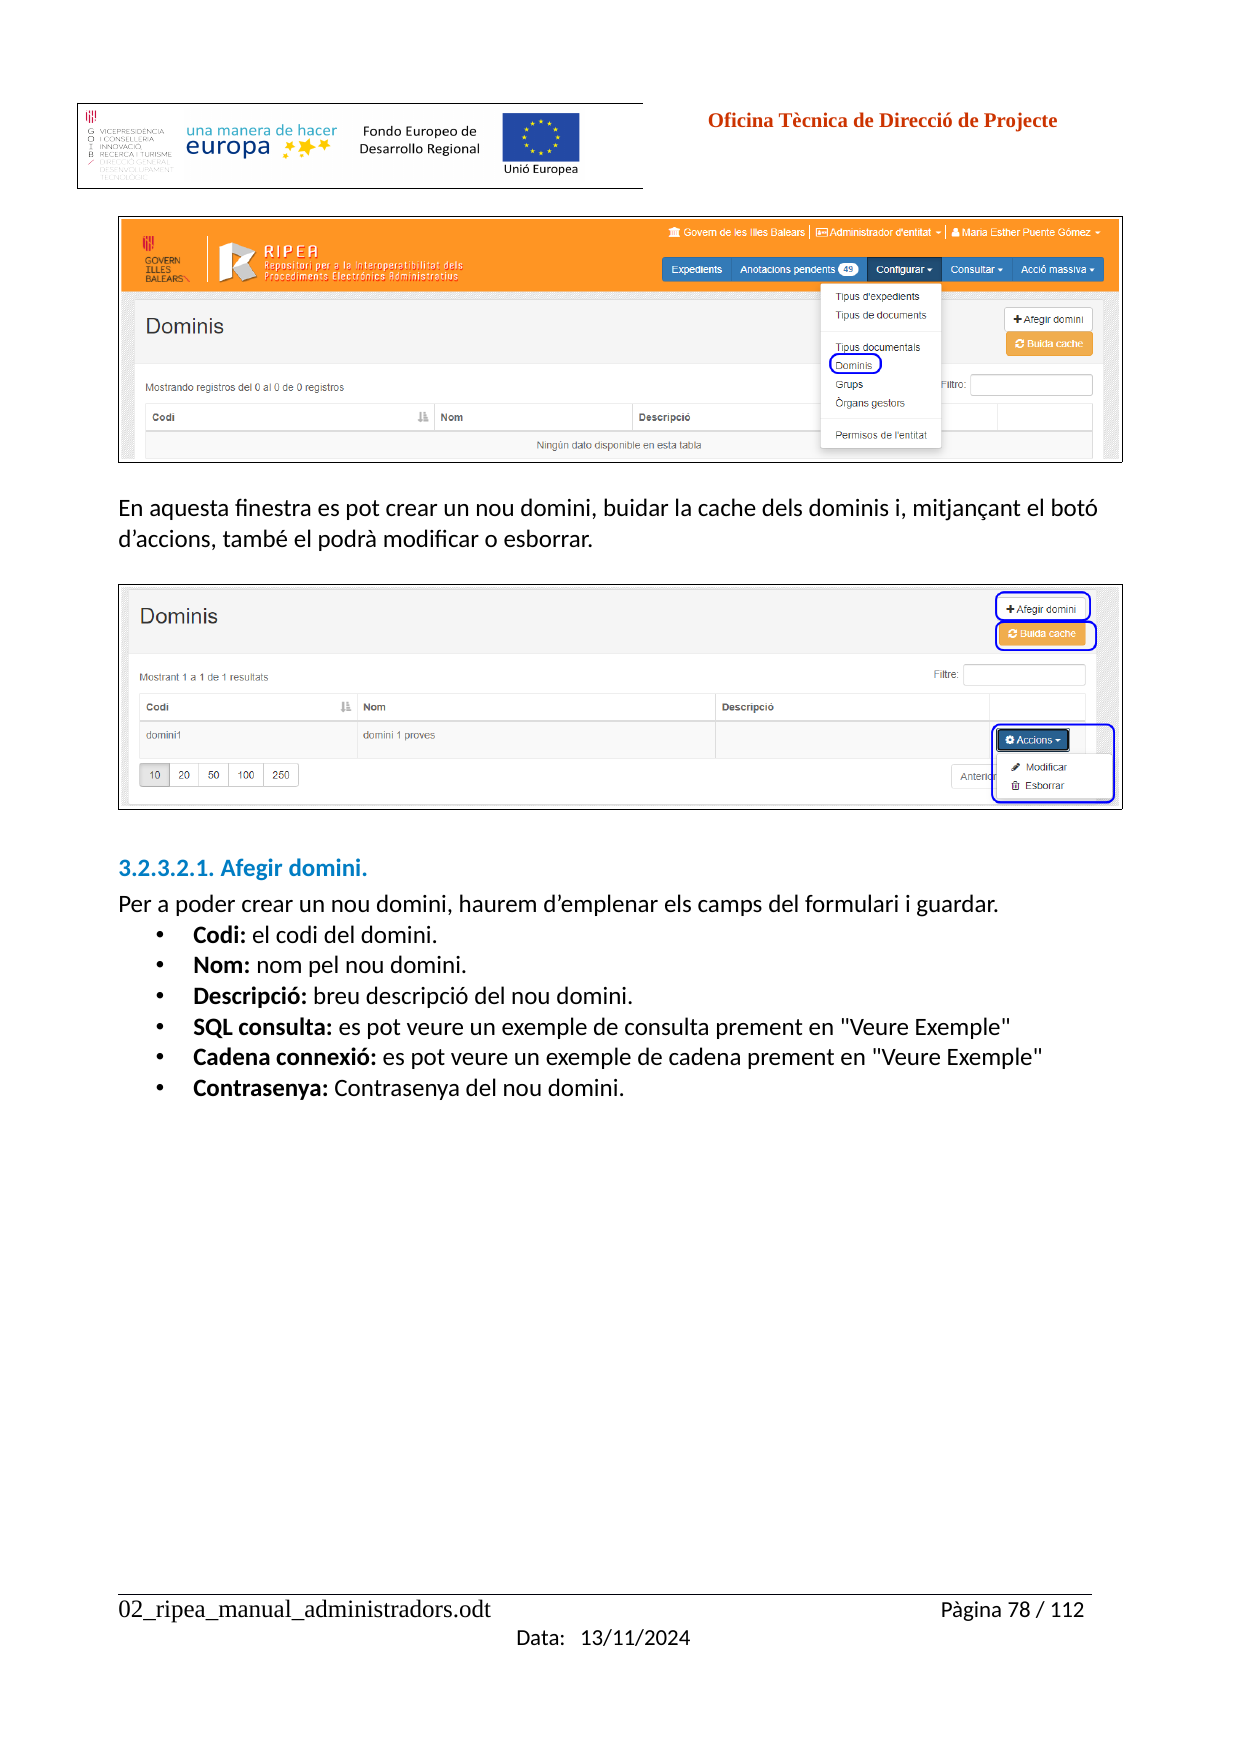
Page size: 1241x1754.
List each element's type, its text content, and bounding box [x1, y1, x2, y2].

picture [184, 108, 585, 182]
list Codi: el codi del domini. [156, 919, 1122, 950]
subtitle 3.2.3.2.1. Afegir domini. [118, 852, 1122, 882]
picture [82, 108, 178, 182]
text En aquesta finestra es pot crear un nou domini, buidar la cache dels dominis i, mitjançant el botó d’accions, també el podrà modificar o esborrar. [118, 492, 1122, 553]
picture [121, 219, 1119, 459]
list Contrasenya: Contrasenya del nou domini. [156, 1072, 1122, 1102]
list Descripció: breu descripció del nou domini. [156, 980, 1122, 1011]
list Nom: nom pel nou domini. [156, 950, 1122, 980]
picture [121, 587, 1119, 806]
list Cadena connexió: es pot veure un exemple de cadena prement en "Veure Exemple" [156, 1041, 1122, 1072]
list SQL consulta: es pot veure un exemple de consulta prement en "Veure Exemple" [156, 1011, 1122, 1041]
text Per a poder crear un nou domini, haurem d’emplenar els camps del formulari i guardar. [118, 889, 1122, 919]
